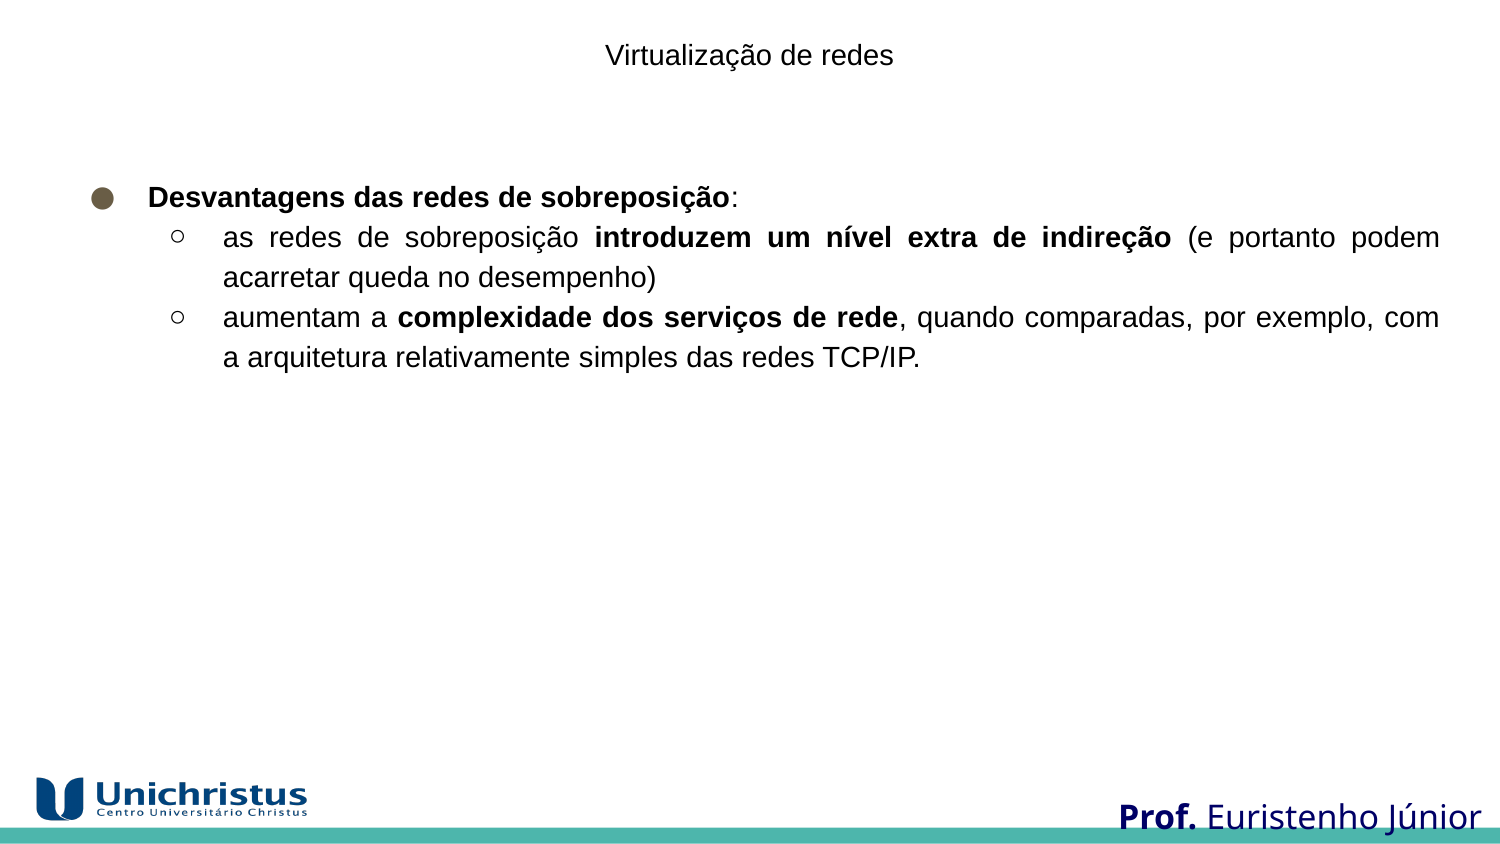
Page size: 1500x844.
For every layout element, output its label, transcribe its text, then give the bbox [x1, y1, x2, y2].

title Virtualização de redes [51, 20, 1449, 137]
list Desvantagens das redes de sobreposição: as redes de sobreposição introduzem um nível extra de indireção (e portanto podem acarretar queda no desempenho) aumentam a complexidade dos serviços de rede, quando comparadas, por exemplo, com a arquitetura relativamente simples das redes TCP/IP. [57, 157, 1456, 756]
picture [32, 775, 311, 822]
